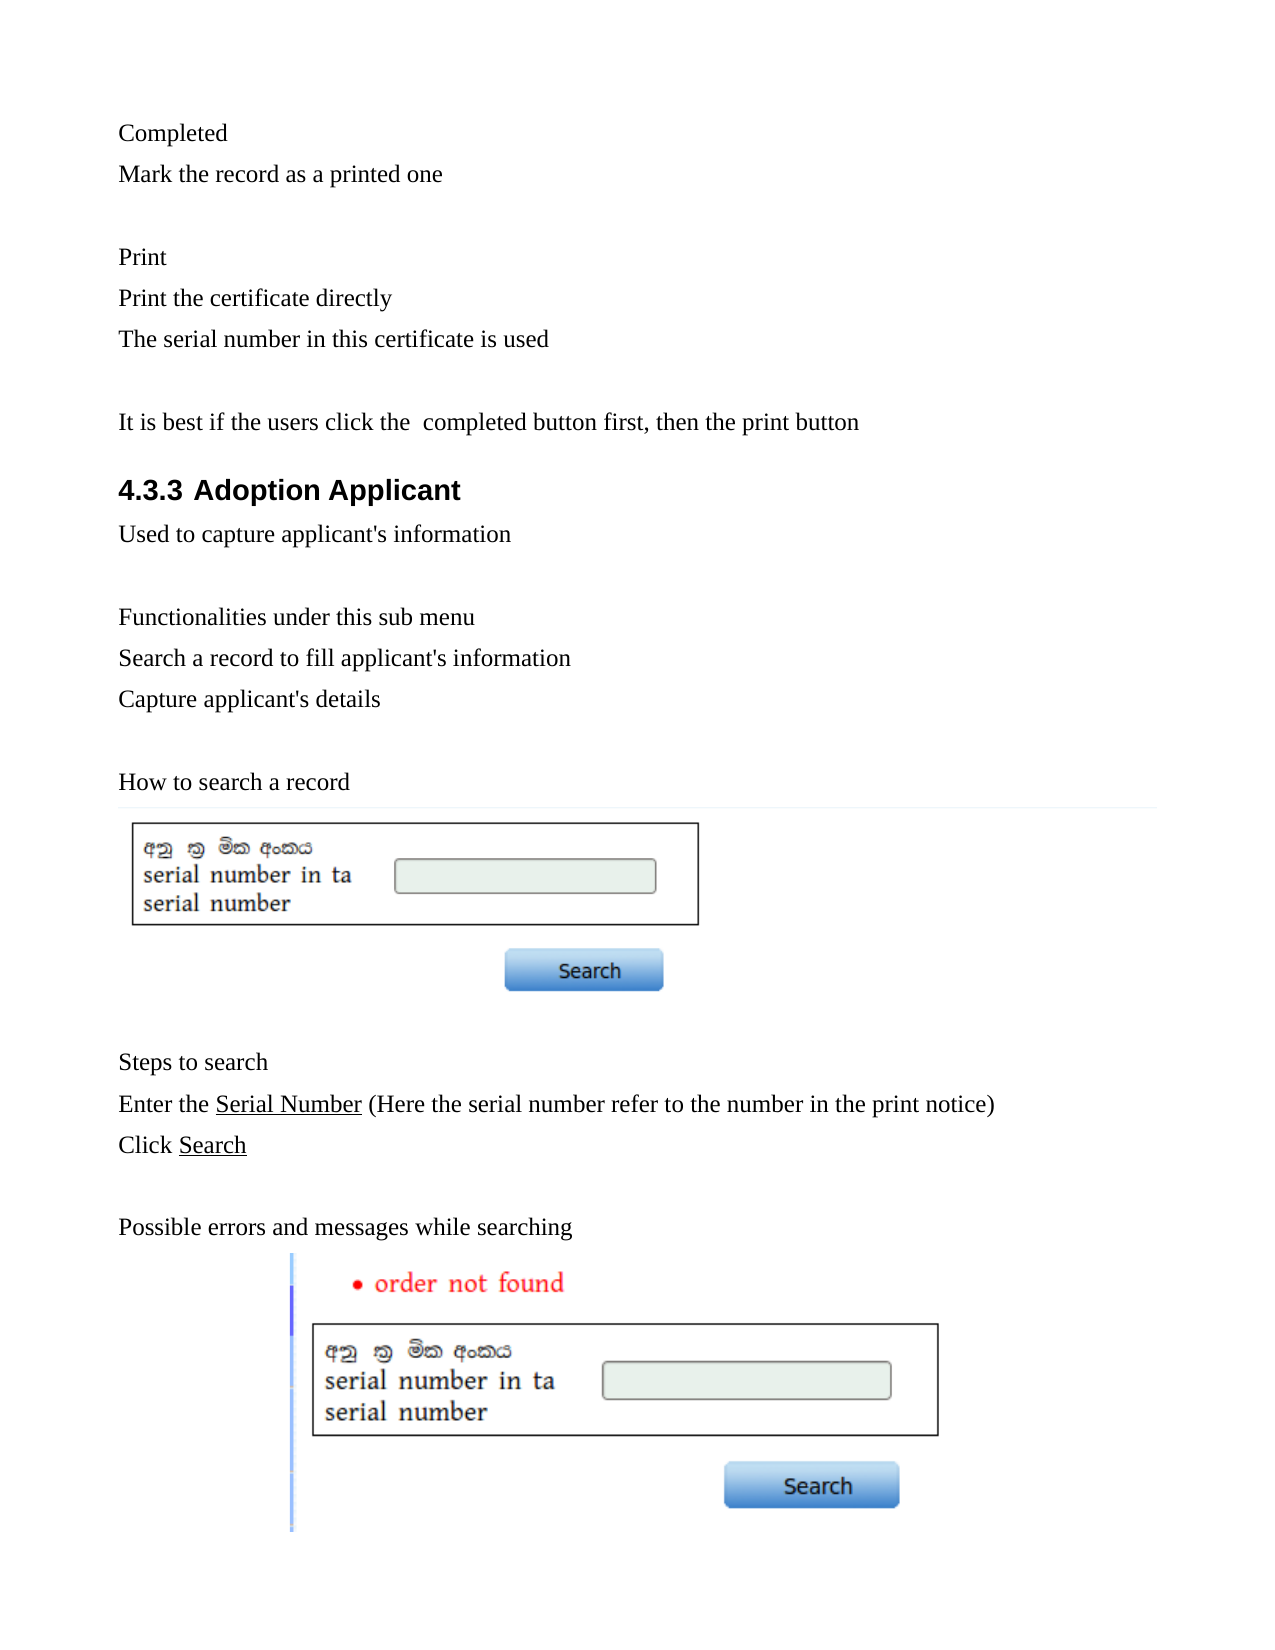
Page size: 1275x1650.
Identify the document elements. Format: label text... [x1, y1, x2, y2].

text Used to capture applicant's information [118, 519, 1157, 548]
text Functionalities under this sub menu [118, 602, 1157, 630]
text How to search a record [118, 767, 1157, 795]
text Search a record to fill applicant's information [118, 643, 1157, 672]
text The serial number in this certificate is used [118, 324, 1157, 353]
text Possible errors and messages while searching [118, 1212, 1157, 1241]
text Completed [118, 118, 1157, 147]
text Print the certificate directly [118, 283, 1157, 312]
text Mark the record as a printed one [118, 159, 1157, 188]
text It is best if the users click the completed button first, then the print button [118, 407, 1157, 436]
text Click Search [118, 1130, 1157, 1159]
text Enter the Serial Number (Here the serial number refer to the number in the print notice) [118, 1089, 1157, 1117]
picture [118, 807, 1157, 1007]
text Capture applicant's details [118, 684, 1157, 713]
text Print [118, 242, 1157, 271]
picture [289, 1253, 986, 1532]
text Steps to search [118, 1047, 1157, 1076]
subtitle Adoption Applicant [118, 473, 1157, 507]
